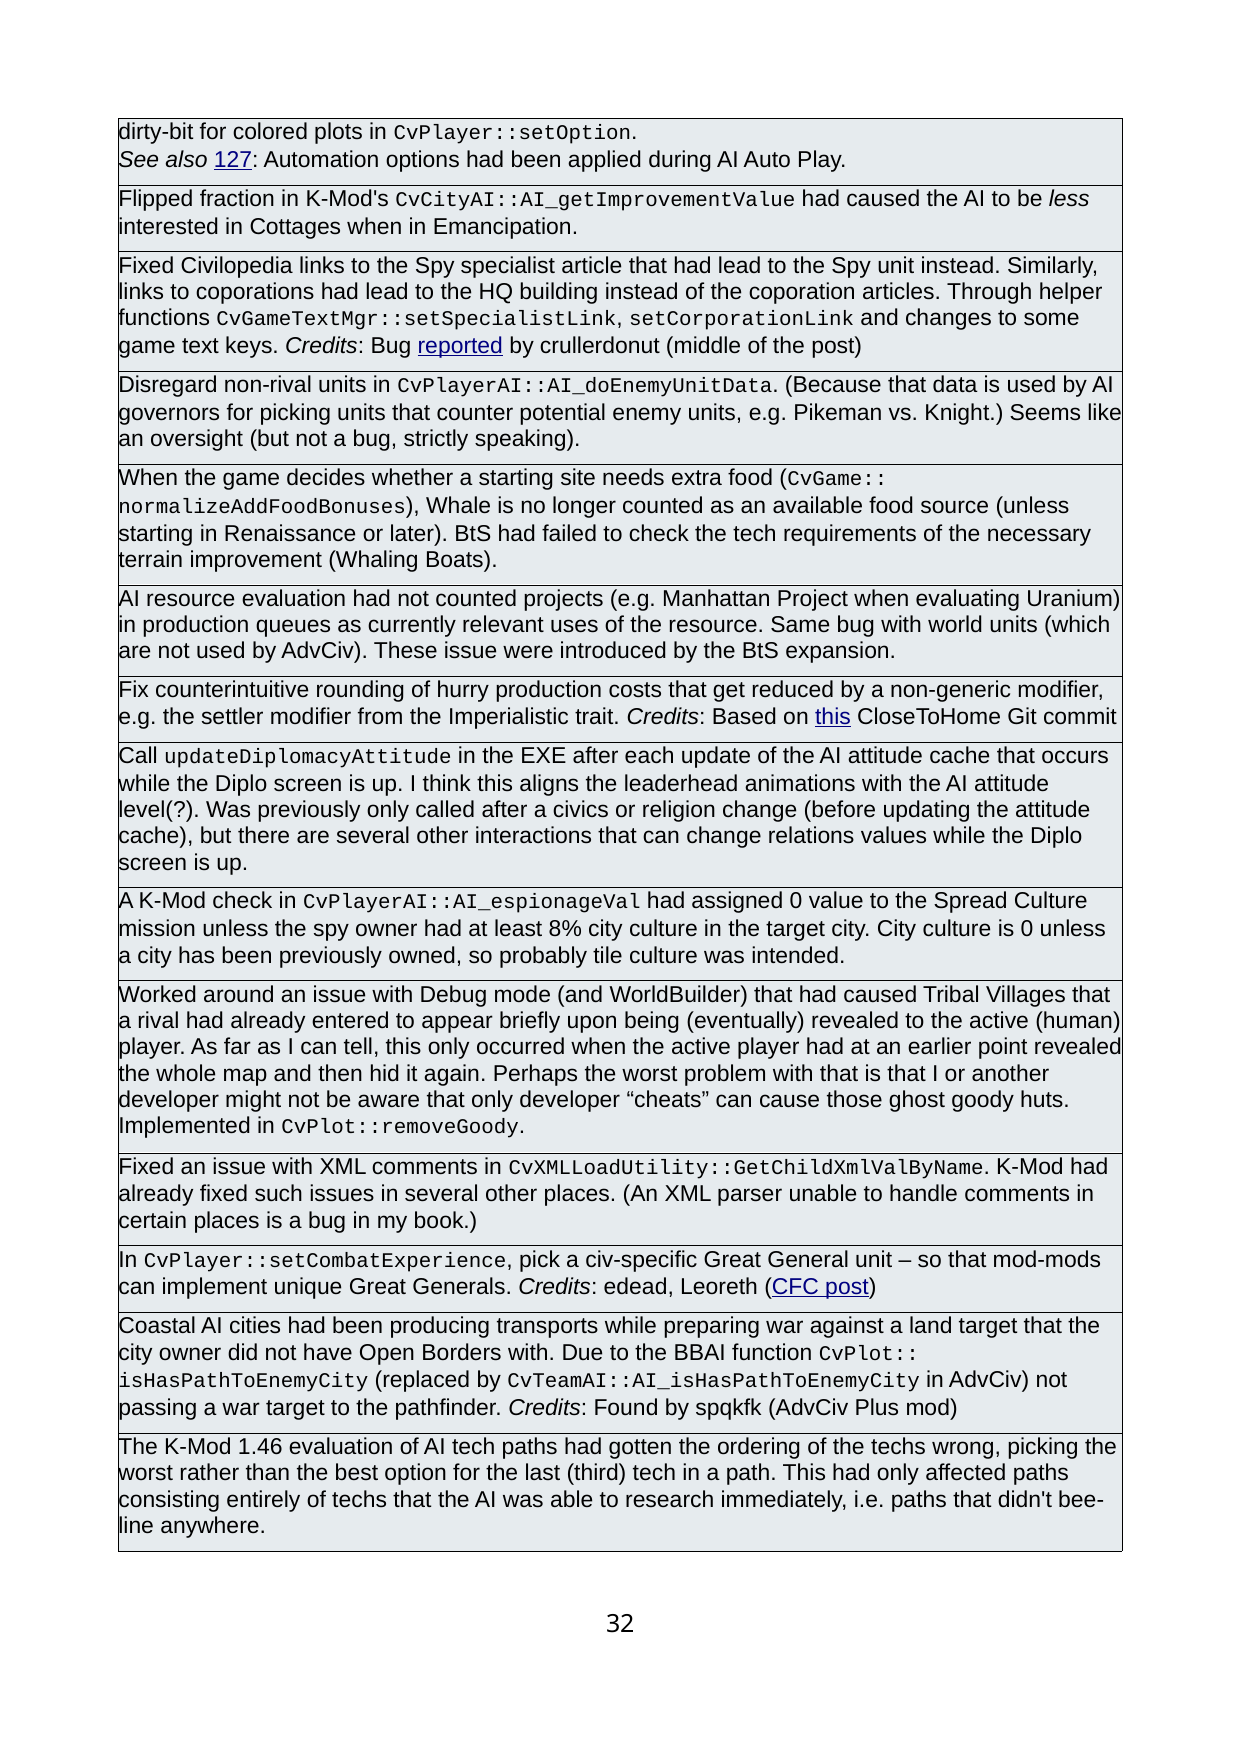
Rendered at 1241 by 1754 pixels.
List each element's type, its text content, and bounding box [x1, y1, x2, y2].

table_cell AI resource evaluation had not counted projects (e.g. Manhattan Project when evaluating Uranium) in production queues as currently relevant uses of the resource. Same bug with world units (which are not used by AdvCiv). These issue were introduced by the BtS expansion. [119, 586, 1122, 676]
table_cell Fixed Civilopedia links to the Spy specialist article that had lead to the Spy unit instead. Similarly, links to coporations had lead to the HQ building instead of the coporation articles. Through helper functions CvGameTextMgr::setSpecialistLink, setCorporationLink and changes to some game text keys. Credits: Bug reported by crullerdonut (middle of the post) [119, 252, 1122, 371]
table_cell dirty-bit for colored plots in CvPlayer::setOption. See also 127: Automation options had been applied during AI Auto Play. [119, 119, 1122, 185]
table_cell Fix counterintuitive rounding of hurry production costs that get reduced by a non-generic modifier, e.g. the settler modifier from the Imperialistic trait. Credits: Based on this CloseToHome Git commit [119, 677, 1122, 742]
table_cell In CvPlayer::setCombatExperience, pick a civ-specific Great General unit – so that mod-mods can implement unique Great Generals. Credits: edead, Leoreth (CFC post) [119, 1246, 1122, 1312]
table_cell The K-Mod 1.46 evaluation of AI tech paths had gotten the ordering of the techs wrong, picking the worst rather than the best option for the last (third) tech in a path. This had only affected paths consisting entirely of techs that the AI was able to research immediately, i.e. paths that didn't bee-line anywhere. [119, 1434, 1122, 1551]
table_cell Fixed an issue with XML comments in CvXMLLoadUtility::GetChildXmlValByName. K-Mod had already fixed such issues in several other places. (An XML parser unable to handle comments in certain places is a bug in my book.) [119, 1154, 1122, 1245]
table_cell Coastal AI cities had been producing transports while preparing war against a land target that the city owner did not have Open Borders with. Due to the BBAI function CvPlot:: isHasPathToEnemyCity (replaced by CvTeamAI::AI_isHasPathToEnemyCity in AdvCiv) not passing a war target to the pathfinder. Credits: Found by spqkfk (AdvCiv Plus mod) [119, 1313, 1122, 1433]
table_cell Worked around an issue with Debug mode (and WorldBuilder) that had caused Tribal Villages that a rival had already entered to appear briefly upon being (eventually) revealed to the active (human) player. As far as I can tell, this only occurred when the active player had at an earlier point revealed the whole map and then hid it again. Perhaps the worst problem with that is that I or another developer might not be aware that only developer “cheats” can cause those ghost goody huts. Implemented in CvPlot::removeGoody. [119, 981, 1122, 1152]
table_cell Flipped fraction in K-Mod's CvCityAI::AI_getImprovementValue had caused the AI to be less interested in Cottages when in Emancipation. [119, 186, 1122, 251]
table_cell Call updateDiplomacyAttitude in the EXE after each update of the AI attitude cache that occurs while the Diplo screen is up. I think this aligns the leaderhead animations with the AI attitude level(?). Was previously only called after a civics or religion change (before updating the attitude cache), but there are several other interactions that can change relations values while the Diplo screen is up. [119, 743, 1122, 887]
table_cell A K-Mod check in CvPlayerAI::AI_espionageVal had assigned 0 value to the Spread Culture mission unless the spy owner had at least 8% city culture in the target city. City culture is 0 unless a city has been previously owned, so probably tile culture was intended. [119, 888, 1122, 980]
table_cell When the game decides whether a starting site needs extra food (CvGame:: normalizeAddFoodBonuses), Whale is no longer counted as an available food source (unless starting in Renaissance or later). BtS had failed to check the tech requirements of the necessary terrain improvement (Whaling Boats). [119, 465, 1122, 584]
table_cell Disregard non-rival units in CvPlayerAI::AI_doEnemyUnitData. (Because that data is used by AI governors for picking units that counter potential enemy units, e.g. Pikeman vs. Knight.) Seems like an oversight (but not a bug, strictly speaking). [119, 372, 1122, 464]
